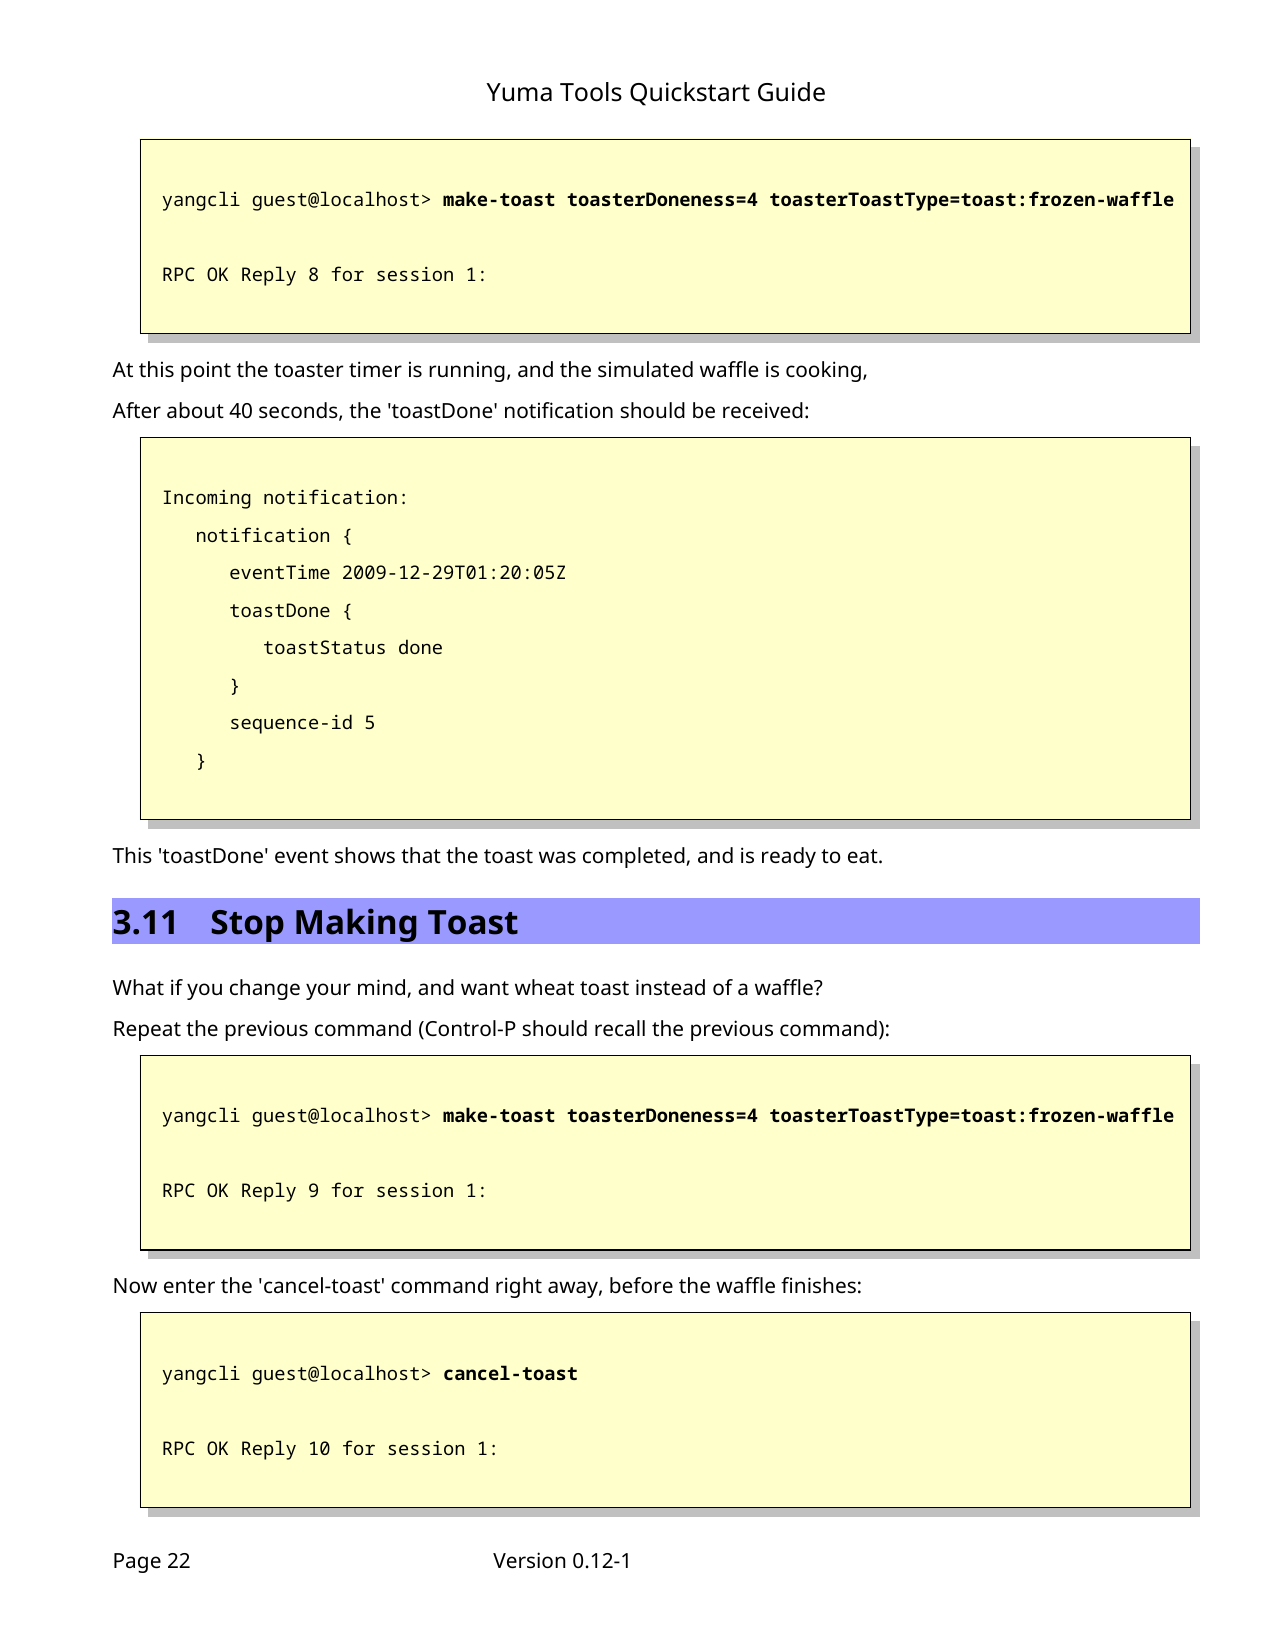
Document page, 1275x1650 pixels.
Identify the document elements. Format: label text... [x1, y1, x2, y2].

text RPC OK Reply 9 for session 1: [141, 1167, 1190, 1203]
text This 'toastDone' event shows that the toast was completed, and is ready to eat. [112, 841, 1200, 869]
text eventTime 2009-12-29T01:20:05Z [141, 549, 1190, 585]
text toastStatus done [141, 624, 1190, 660]
text What if you change your mind, and want wheat toast instead of a waffle? [112, 973, 1200, 1001]
text } [141, 662, 1190, 697]
subtitle Stop Making Toast [112, 898, 1200, 944]
text Now enter the 'cancel-toast' command right away, before the waffle finishes: [112, 1271, 1200, 1300]
text } [141, 737, 1190, 772]
text toastDone { [141, 587, 1190, 622]
text Incoming notification: [141, 474, 1190, 510]
text RPC OK Reply 10 for session 1: [141, 1425, 1190, 1460]
text notification { [141, 512, 1190, 547]
text After about 40 seconds, the 'toastDone' notification should be received: [112, 396, 1200, 424]
text yangcli guest@localhost> make-toast toasterDoneness=4 toasterToastType=toast:frozen-waffle [141, 1092, 1190, 1128]
text yangcli guest@localhost> make-toast toasterDoneness=4 toasterToastType=toast:frozen-waffle [141, 176, 1190, 212]
text At this point the toaster timer is running, and the simulated waffle is cooking, [112, 355, 1200, 383]
text RPC OK Reply 8 for session 1: [141, 251, 1190, 287]
text sequence-id 5 [141, 699, 1190, 735]
text Repeat the previous command (Control-P should recall the previous command): [112, 1014, 1200, 1042]
text yangcli guest@localhost> cancel-toast [141, 1350, 1190, 1385]
